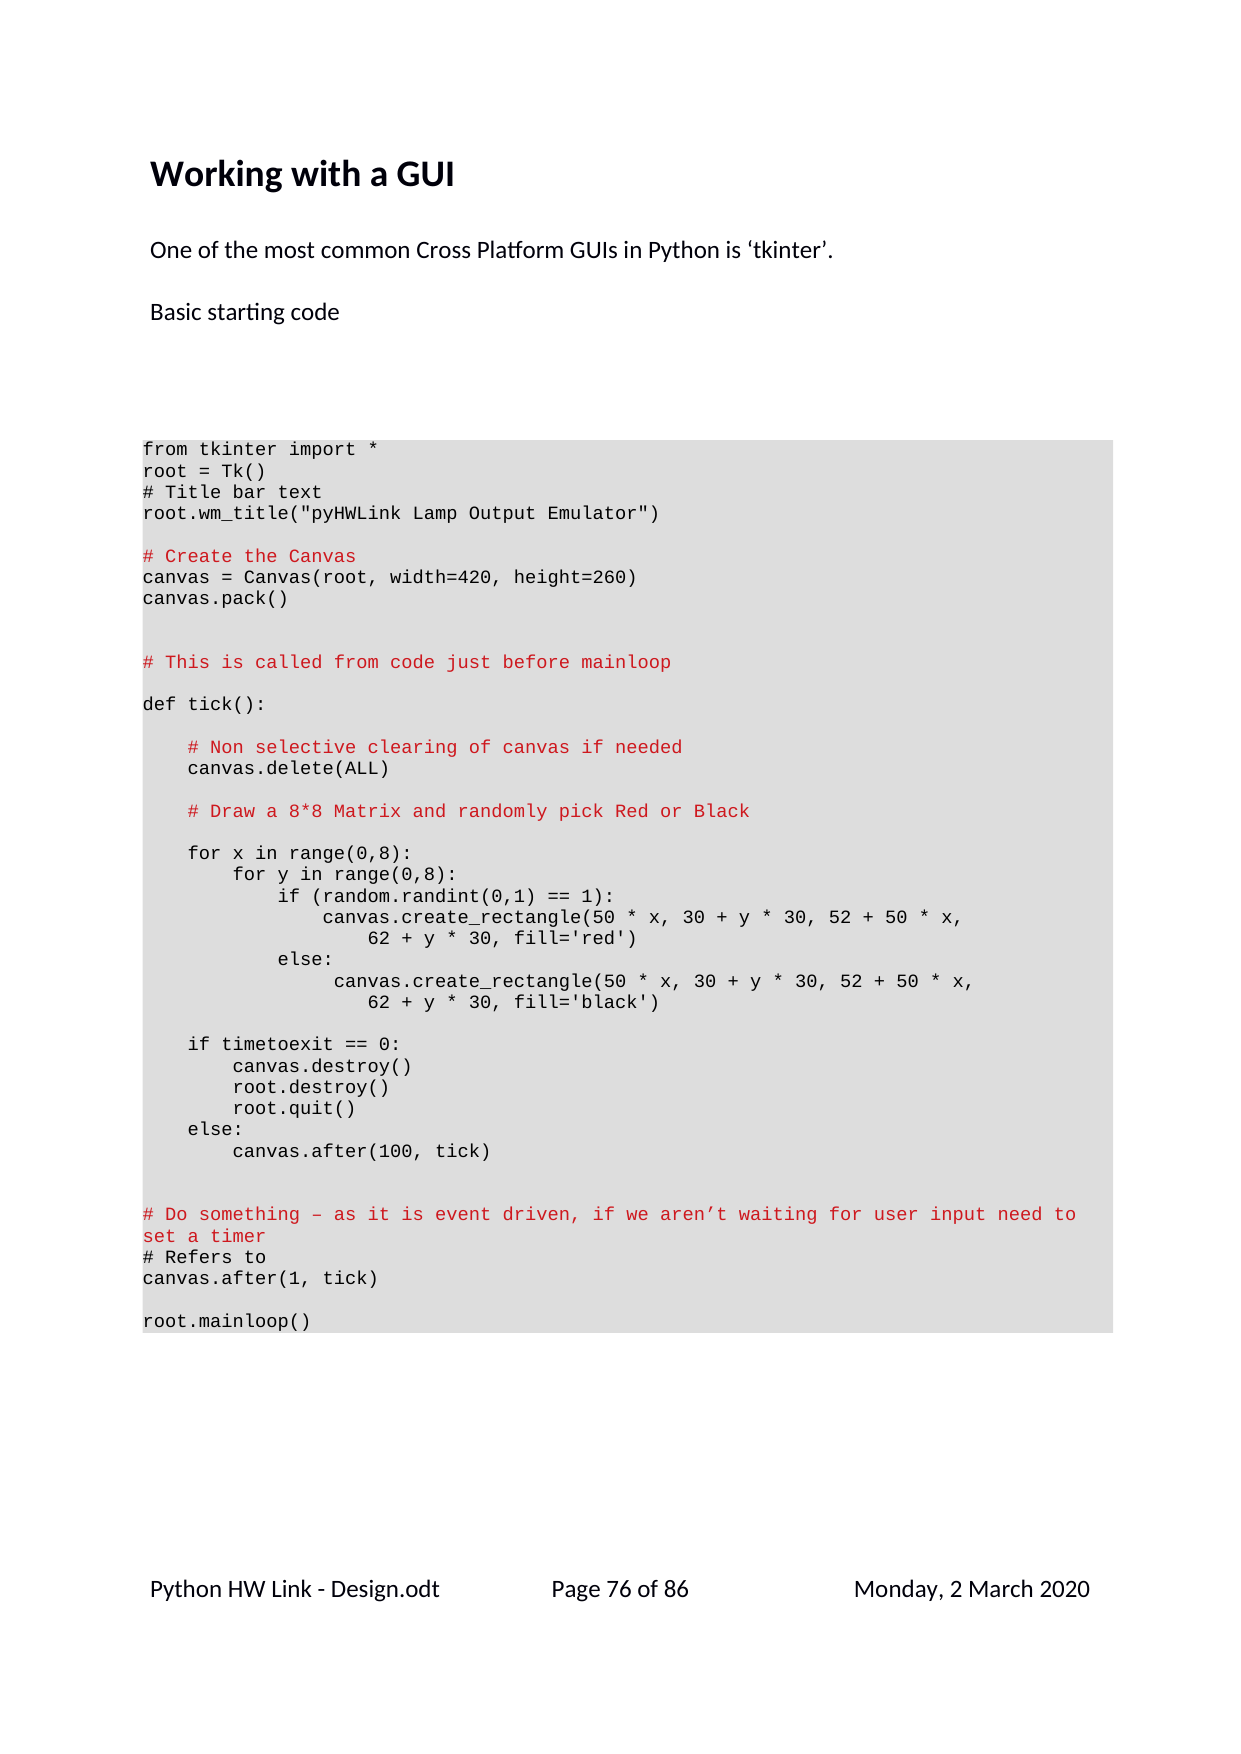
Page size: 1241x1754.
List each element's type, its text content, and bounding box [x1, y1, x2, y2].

text One of the most common Cross Platform GUIs in Python is ‘tkinter’. [150, 235, 1090, 265]
subtitle Working with a GUI [150, 150, 1090, 196]
text Basic starting code [150, 296, 1090, 326]
